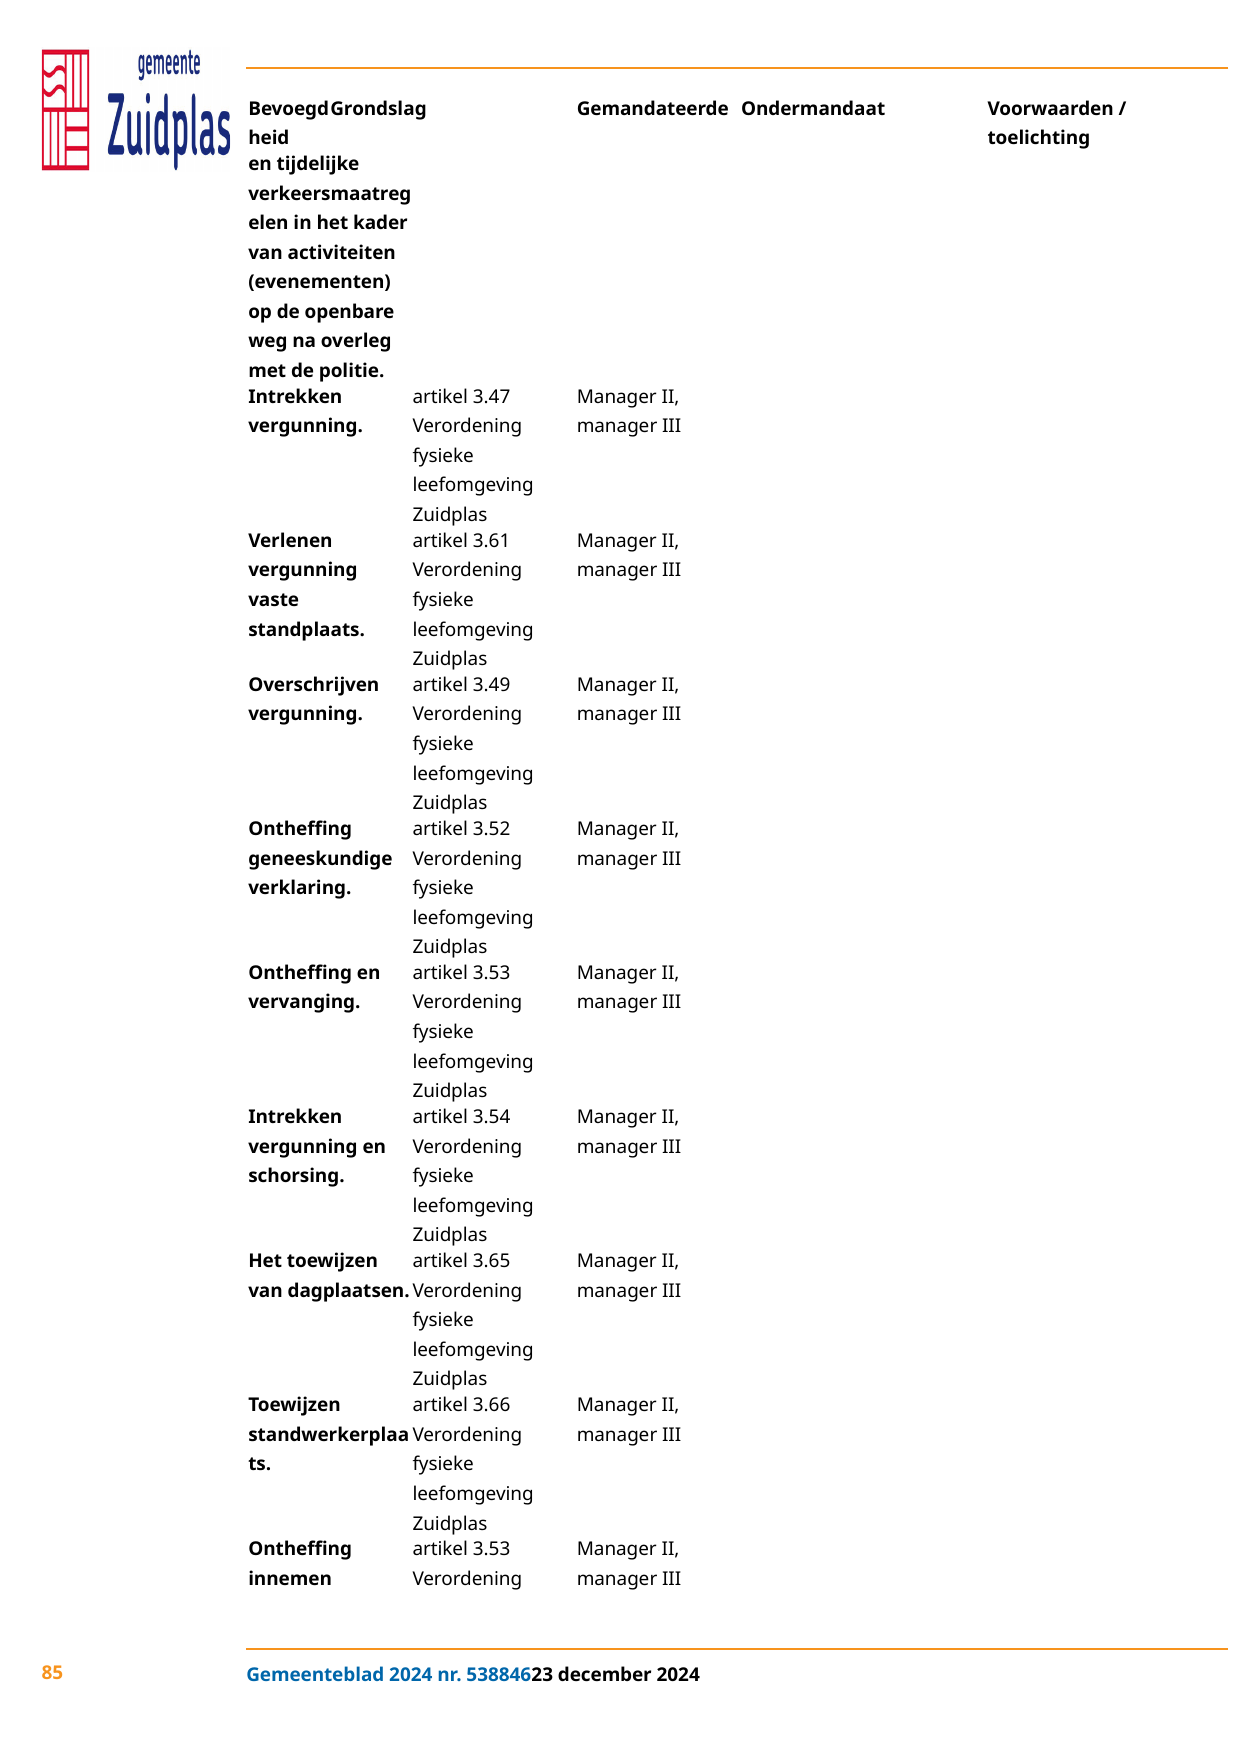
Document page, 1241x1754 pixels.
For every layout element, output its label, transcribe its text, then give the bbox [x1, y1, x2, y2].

table_cell Het toewijzen van dagplaatsen. [248, 1247, 412, 1391]
table_cell [577, 150, 741, 383]
table_cell [412, 150, 577, 383]
table_cell Intrekken vergunning en schorsing. [248, 1103, 412, 1247]
table_cell [905, 1103, 1152, 1247]
table_cell artikel 3.65 Verordening fysieke leefomgeving Zuidplas [412, 1247, 577, 1391]
table_cell [741, 1247, 905, 1391]
table_cell [905, 671, 1152, 815]
table_cell artikel 3.47 Verordening fysieke leefomgeving Zuidplas [412, 383, 577, 527]
table_cell [905, 815, 1152, 959]
table_cell Manager II, manager III [577, 1535, 741, 1591]
table_cell [905, 150, 1152, 383]
table_cell Ontheffing innemen [248, 1535, 412, 1591]
table_cell Intrekken vergunning. [248, 383, 412, 527]
table_cell en tijdelijke verkeersmaatregelen in het kader van activiteiten (evenementen) op de openbare weg na overleg met de politie. [248, 150, 412, 383]
table_cell Manager II, manager III [577, 671, 741, 815]
table_cell Manager II, manager III [577, 1103, 741, 1247]
table_cell artikel 3.61 Verordening fysieke leefomgeving Zuidplas [412, 527, 577, 671]
table_cell [905, 1535, 1152, 1591]
table_cell Manager II, manager III [577, 1391, 741, 1535]
table_cell artikel 3.54 Verordening fysieke leefomgeving Zuidplas [412, 1103, 577, 1247]
table_cell [741, 150, 905, 383]
table_cell [741, 959, 905, 1103]
table_cell Ontheffing en vervanging. [248, 959, 412, 1103]
table_cell Verlenen vergunning vaste standplaats. [248, 527, 412, 671]
table_cell Manager II, manager III [577, 815, 741, 959]
table_cell [741, 1391, 905, 1535]
table_cell artikel 3.52 Verordening fysieke leefomgeving Zuidplas [412, 815, 577, 959]
picture [41, 47, 231, 172]
table_header Ondermandaat [741, 95, 987, 150]
table_cell artikel 3.53 Verordening fysieke leefomgeving Zuidplas [412, 959, 577, 1103]
table_cell [905, 383, 1152, 527]
table_cell artikel 3.66 Verordening fysieke leefomgeving Zuidplas [412, 1391, 577, 1535]
table_cell artikel 3.53 Verordening [412, 1535, 577, 1591]
table_cell [905, 1247, 1152, 1391]
table_cell [741, 527, 905, 671]
table_cell [741, 671, 905, 815]
table_cell Manager II, manager III [577, 959, 741, 1103]
table_cell [741, 1103, 905, 1247]
table_header Bevoegdheid [248, 95, 330, 150]
table_cell artikel 3.49 Verordening fysieke leefomgeving Zuidplas [412, 671, 577, 815]
table_header Gemandateerde [577, 95, 741, 150]
table_cell [741, 1535, 905, 1591]
table_cell [905, 959, 1152, 1103]
table_cell [741, 383, 905, 527]
table_cell Overschrijven vergunning. [248, 671, 412, 815]
table_cell [741, 815, 905, 959]
table_cell [905, 1391, 1152, 1535]
table_cell [905, 527, 1152, 671]
table_cell Manager II, manager III [577, 383, 741, 527]
table_header Voorwaarden / toelichting [987, 95, 1152, 150]
table_cell Ontheffing geneeskundige verklaring. [248, 815, 412, 959]
table_cell Toewijzen standwerkerplaats. [248, 1391, 412, 1535]
table_cell Manager II, manager III [577, 1247, 741, 1391]
table_header Grondslag [330, 95, 577, 150]
table_cell Manager II, manager III [577, 527, 741, 671]
